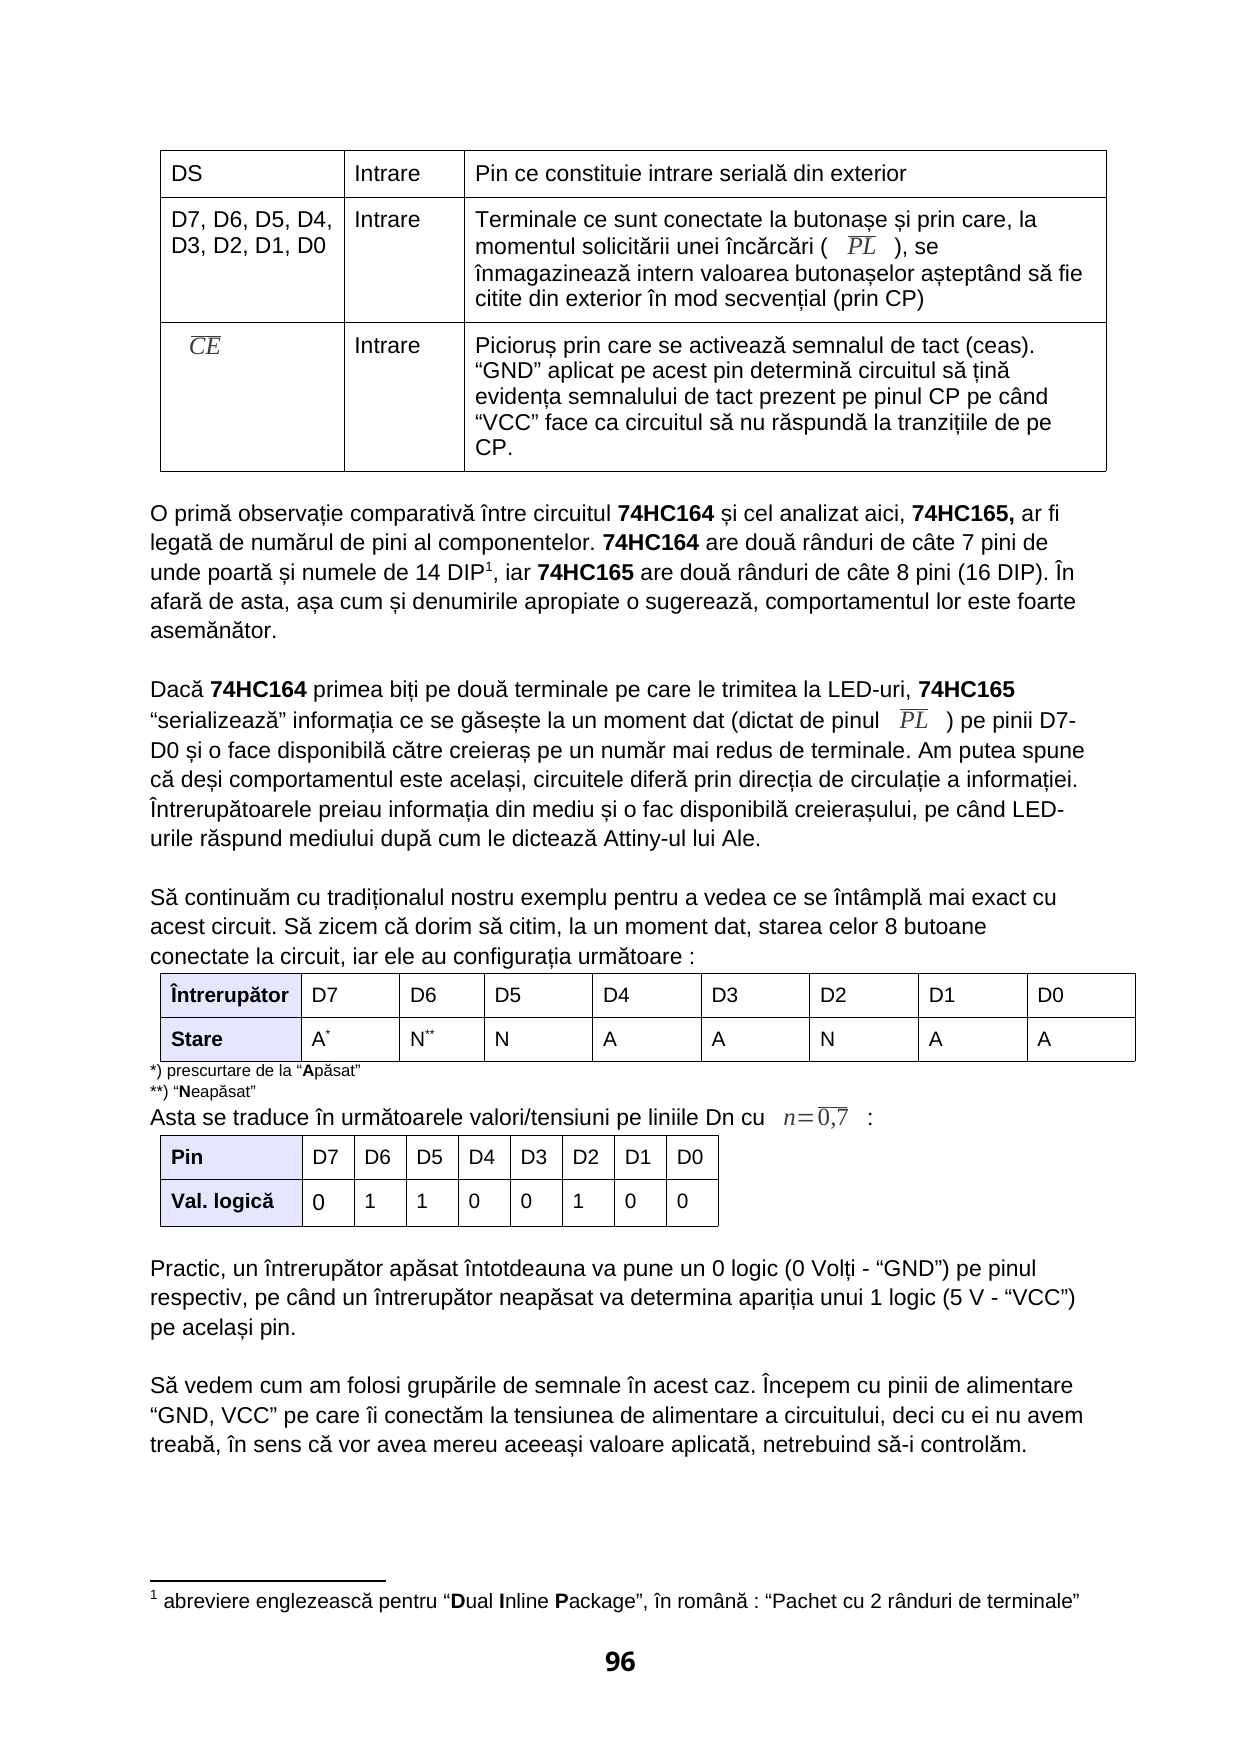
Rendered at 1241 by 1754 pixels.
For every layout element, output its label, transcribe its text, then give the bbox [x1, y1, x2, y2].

table_cell 1 [407, 1180, 458, 1226]
table_cell Intrare [345, 151, 464, 197]
table_header D2 [563, 1136, 614, 1179]
table_header D4 [459, 1136, 510, 1179]
table_cell A [593, 1018, 701, 1061]
table_header D4 [593, 974, 701, 1017]
text Să continuăm cu tradiționalul nostru exemplu pentru a vedea ce se întâmplă mai exact cu acest circuit. Să zicem că dorim să citim, la un moment dat, starea celor 8 butoane conectate la circuit, iar ele au configurația următoare : [150, 884, 1091, 969]
text Practic, un întrerupător apăsat întotdeauna va pune un 0 logic (0 Volți - “GND”) pe pinul respectiv, pe când un întrerupător neapăsat va determina apariția unui 1 logic (5 V - “VCC”) pe același pin. [150, 1255, 1091, 1340]
table_header D7 [302, 974, 399, 1017]
table_cell Val. logică [161, 1180, 302, 1226]
table_cell D7, D6, D5, D4, D3, D2, D1, D0 [161, 198, 344, 322]
text **) “Neapăsat” [150, 1082, 1091, 1101]
table_cell Intrare [345, 323, 464, 471]
table_cell N** [400, 1018, 484, 1061]
table_cell 1 [355, 1180, 406, 1226]
table_header D3 [702, 974, 809, 1017]
table_cell A* [302, 1018, 399, 1061]
table_header D2 [810, 974, 918, 1017]
table_cell A [919, 1018, 1027, 1061]
table_cell 1 [563, 1180, 614, 1226]
text Să vedem cum am folosi grupările de semnale în acest caz. Începem cu pinii de alimentare “GND, VCC” pe care îi conectăm la tensiunea de alimentare a circuitului, deci cu ei nu avem treabă, în sens că vor avea mereu aceeași valoare aplicată, netrebuind să-i controlăm. [150, 1373, 1091, 1457]
table_cell 0 [615, 1180, 666, 1226]
table_cell Terminale ce sunt conectate la butonașe și prin care, la momentul solicitării unei încărcări (), se înmagazinează intern valoarea butonașelor așteptând să fie citite din exterior în mod secvențial (prin CP) [465, 198, 1106, 322]
table_cell A [1028, 1018, 1135, 1061]
table_cell Stare [161, 1018, 301, 1061]
table_header D3 [511, 1136, 562, 1179]
table_header D0 [1028, 974, 1135, 1017]
table_header D7 [303, 1136, 354, 1179]
table_cell 0 [303, 1180, 354, 1226]
text Asta se traduce în următoarele valori/tensiuni pe liniile Dn cu: [150, 1104, 1091, 1131]
table_header D1 [919, 974, 1027, 1017]
table_header Întrerupător [161, 974, 301, 1017]
text Dacă 74HC164 primea biți pe două terminale pe care le trimitea la LED-uri, 74HC165 “serializează” informația ce se găsește la un moment dat (dictat de pinul) pe pinii D7-D0 și o face disponibilă către creieraș pe un număr mai redus de terminale. Am putea spune că deși comportamentul este același, circuitele diferă prin direcția de circulație a informației. Întrerupătoarele preiau informația din mediu și o fac disponibilă creierașului, pe când LED-urile răspund mediului după cum le dictează Attiny-ul lui Ale. [150, 677, 1091, 851]
table_header D6 [355, 1136, 406, 1179]
table_cell Intrare [345, 198, 464, 322]
table_header D5 [407, 1136, 458, 1179]
text abreviere englezească pentru “Dual Inline Package”, în română : “Pachet cu 2 rânduri de terminale” [150, 1587, 1091, 1613]
table_cell 0 [511, 1180, 562, 1226]
text *) prescurtare de la “Apăsat” [150, 1061, 1091, 1080]
table_header Pin [161, 1136, 302, 1179]
table_header D6 [400, 974, 484, 1017]
table_cell N [810, 1018, 918, 1061]
table_header D5 [485, 974, 592, 1017]
table_header D1 [615, 1136, 666, 1179]
table_cell 0 [459, 1180, 510, 1226]
table_cell 0 [667, 1180, 718, 1226]
table_cell Pin ce constituie intrare serială din exterior [465, 151, 1106, 197]
table_cell Picioruș prin care se activează semnalul de tact (ceas). “GND” aplicat pe acest pin determină circuitul să țină evidența semnalului de tact prezent pe pinul CP pe când “VCC” face ca circuitul să nu răspundă la tranzițiile de pe CP. [465, 323, 1106, 471]
table_cell A [702, 1018, 809, 1061]
table_cell N [485, 1018, 592, 1061]
text O primă observație comparativă între circuitul 74HC164 și cel analizat aici, 74HC165, ar fi legată de numărul de pini al componentelor. 74HC164 are două rânduri de câte 7 pini de unde poartă și numele de 14 DIP, iar 74HC165 are două rânduri de câte 8 pini (16 DIP). În afară de asta, așa cum și denumirile apropiate o sugerează, comportamentul lor este foarte asemănător. [150, 501, 1091, 644]
table_header D0 [667, 1136, 718, 1179]
table_cell [161, 323, 344, 471]
table_cell DS [161, 151, 344, 197]
